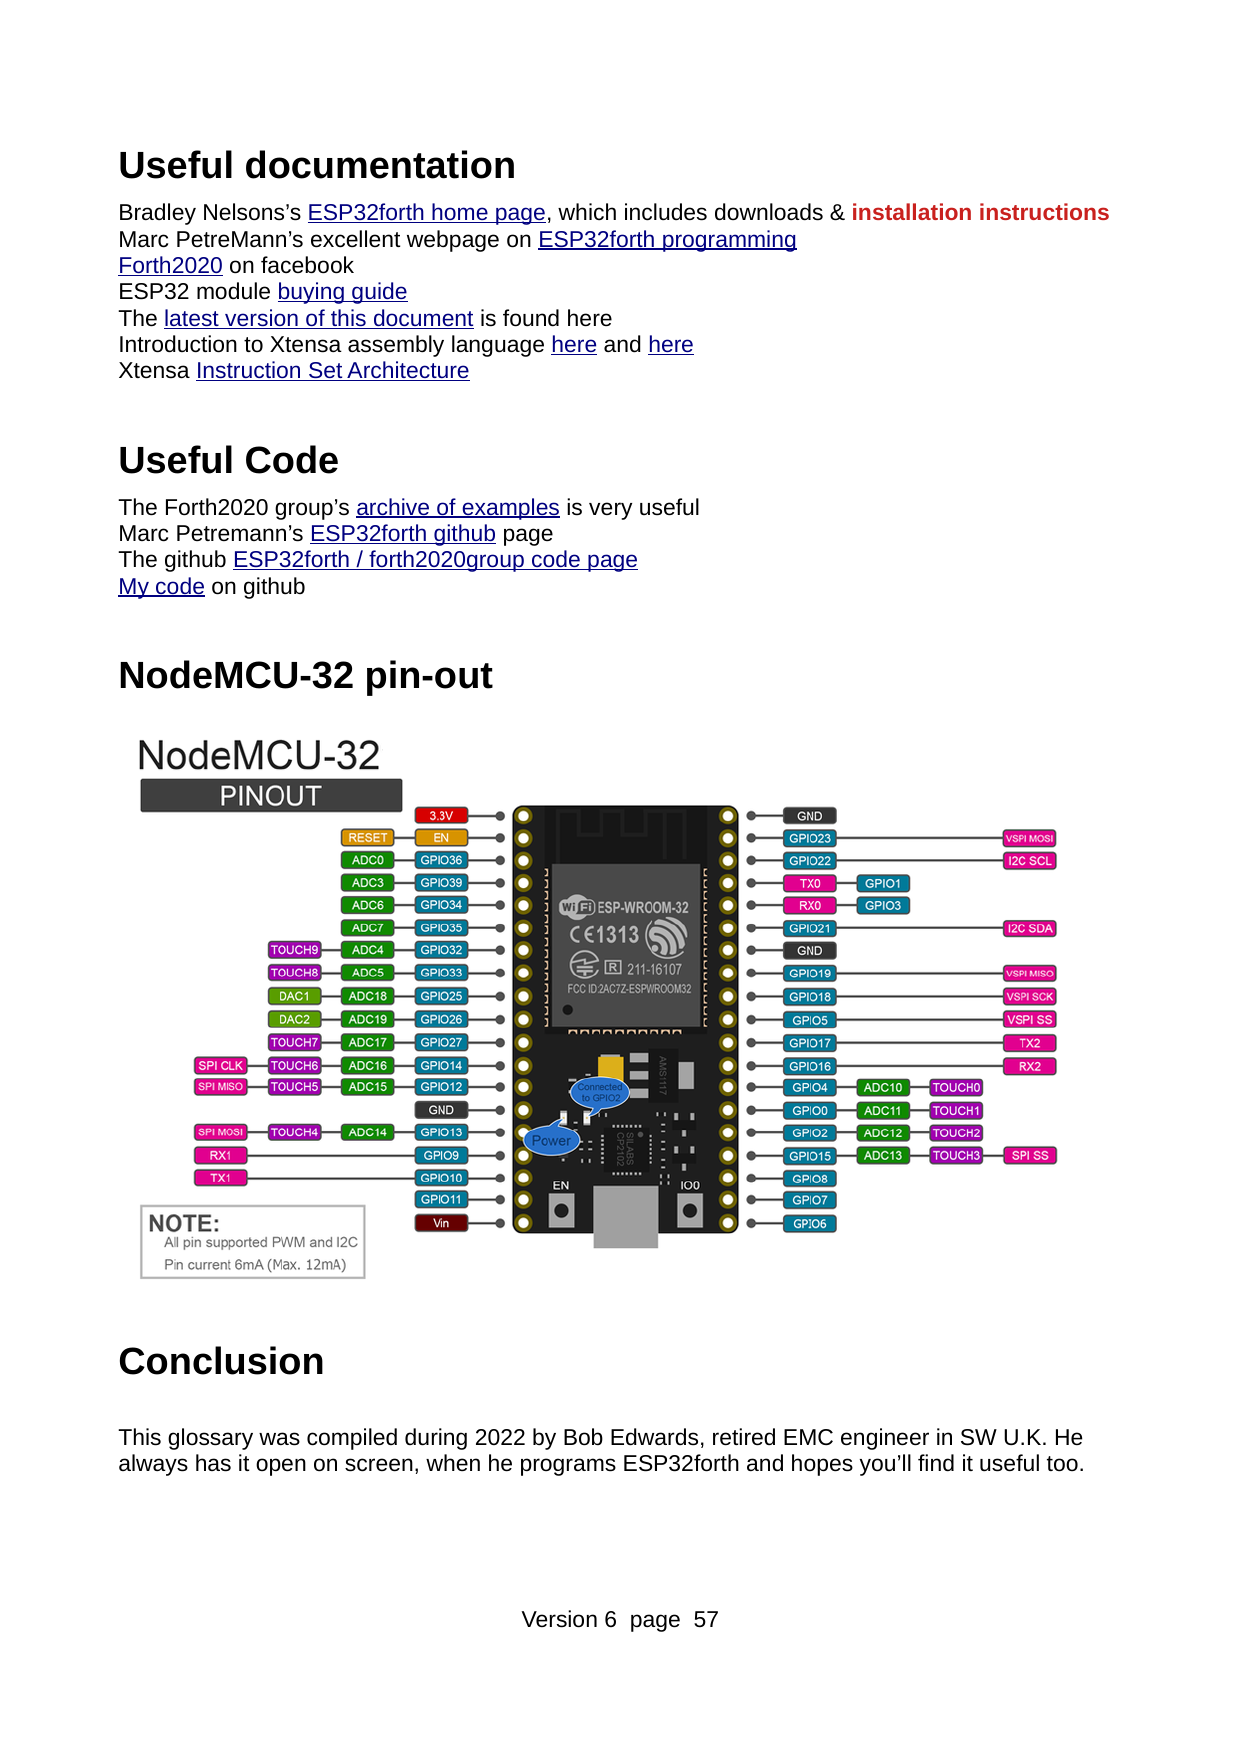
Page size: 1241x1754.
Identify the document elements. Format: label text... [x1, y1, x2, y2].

text My code on github [118, 573, 1122, 599]
text Forth2020 on facebook [118, 252, 1122, 278]
subtitle Useful Code [118, 437, 1122, 481]
text Bradley Nelsons’s ESP32forth home page, which includes downloads & installation instructions [118, 199, 1122, 226]
text ESP32 module buying guide [118, 278, 1122, 305]
subtitle Conclusion [118, 1339, 1122, 1382]
text The Forth2020 group’s archive of examples is very useful [118, 494, 1122, 520]
text The latest version of this document is found here [118, 305, 1122, 331]
text Xtensa Instruction Set Architecture [118, 357, 1122, 384]
subtitle Useful documentation [118, 143, 1122, 187]
text The github ESP32forth / forth2020group code page [118, 546, 1122, 573]
subtitle NodeMCU-32 pin-out [118, 653, 1122, 696]
picture [123, 718, 1128, 1285]
text Introduction to Xtensa assembly language here and here [118, 331, 1122, 357]
text Marc PetreMann’s excellent webpage on ESP32forth programming [118, 226, 1122, 252]
text Marc Petremann’s ESP32forth github page [118, 520, 1122, 546]
text This glossary was compiled during 2022 by Bob Edwards, retired EMC engineer in SW U.K. He always has it open on screen, when he programs ESP32forth and hopes you’ll find it useful too. [118, 1423, 1122, 1476]
